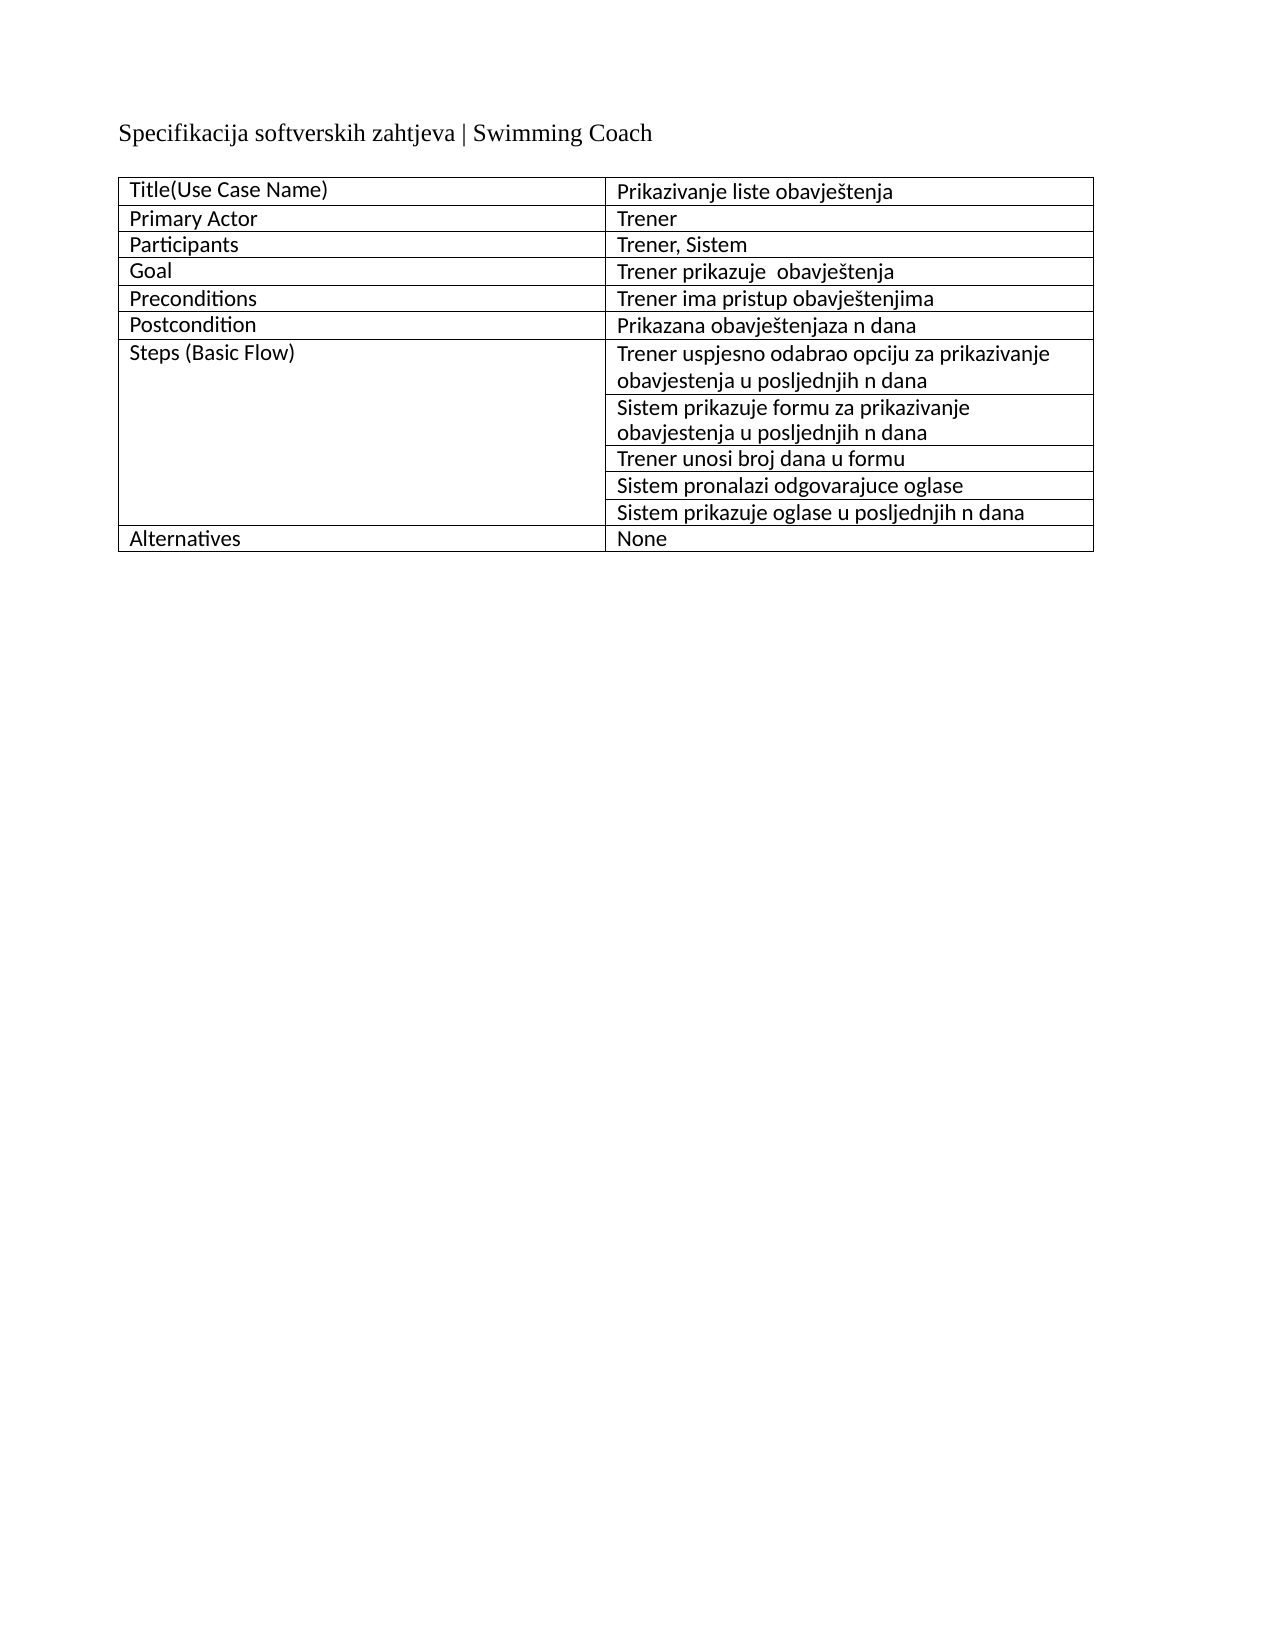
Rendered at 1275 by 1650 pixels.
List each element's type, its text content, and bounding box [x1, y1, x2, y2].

table_cell Sistem prikazuje oglase u posljednjih n dana [606, 500, 1093, 525]
table_cell Goal [119, 258, 605, 285]
table_cell Trener prikazuje obavještenja [606, 258, 1093, 285]
table_header Prikazivanje liste obavještenja [606, 178, 1093, 205]
table_cell Sistem prikazuje formu za prikazivanje obavjestenja u posljednjih n dana [606, 395, 1093, 445]
table_cell Trener, Sistem [606, 232, 1093, 257]
table_cell Sistem pronalazi odgovarajuce oglase [606, 472, 1093, 499]
table_cell Prikazana obavještenjaza n dana [606, 312, 1093, 339]
table_cell Alternatives [119, 526, 605, 551]
table_cell Trener unosi broj dana u formu [606, 446, 1093, 471]
table_cell Trener [606, 206, 1093, 231]
table_cell None [606, 526, 1093, 551]
table_cell Participants [119, 232, 605, 257]
table_cell Primary Actor [119, 206, 605, 231]
table_header Title(Use Case Name) [119, 178, 605, 205]
table_cell Preconditions [119, 286, 605, 311]
table_cell Steps (Basic Flow) [119, 340, 605, 525]
table_cell Trener uspjesno odabrao opciju za prikazivanje obavjestenja u posljednjih n dana [606, 340, 1093, 394]
table_cell Trener ima pristup obavještenjima [606, 286, 1093, 311]
table_cell Postcondition [119, 312, 605, 339]
